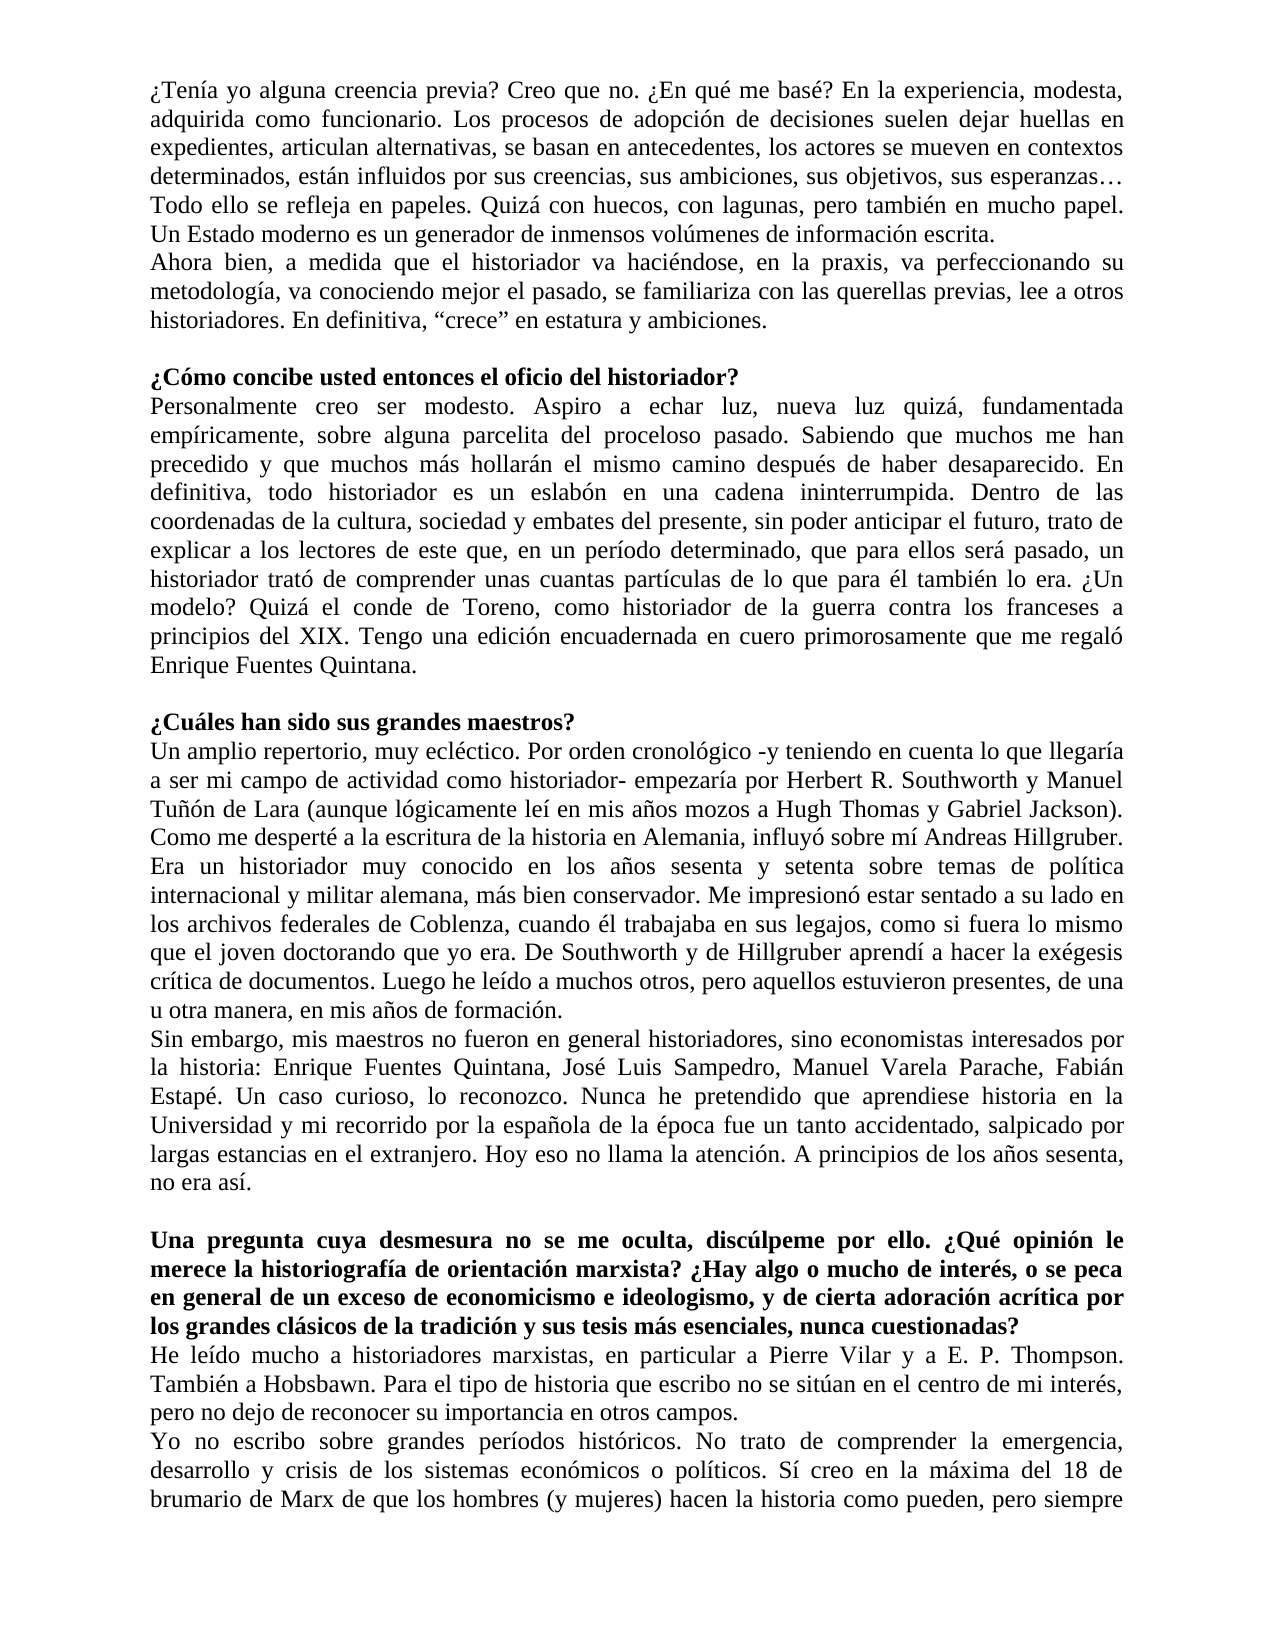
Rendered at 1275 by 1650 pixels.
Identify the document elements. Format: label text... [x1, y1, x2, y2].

text ¿Tenía yo alguna creencia previa? Creo que no. ¿En qué me basé? En la experiencia, modesta, adquirida como funcionario. Los procesos de adopción de decisiones suelen dejar huellas en expedientes, articulan alternativas, se basan en antecedentes, los actores se mueven en contextos determinados, están influidos por sus creencias, sus ambiciones, sus objetivos, sus esperanzas… Todo ello se refleja en papeles. Quizá con huecos, con lagunas, pero también en mucho papel. Un Estado moderno es un generador de inmensos volúmenes de información escrita. [150, 75, 1125, 247]
text Ahora bien, a medida que el historiador va haciéndose, en la praxis, va perfeccionando su metodología, va conociendo mejor el pasado, se familiariza con las querellas previas, lee a otros historiadores. En definitiva, “crece” en estatura y ambiciones. [150, 247, 1125, 334]
text ¿Cómo concibe usted entonces el oficio del historiador? [150, 362, 1125, 391]
text Personalmente creo ser modesto. Aspiro a echar luz, nueva luz quizá, fundamentada empíricamente, sobre alguna parcelita del proceloso pasado. Sabiendo que muchos me han precedido y que muchos más hollarán el mismo camino después de haber desaparecido. En definitiva, todo historiador es un eslabón en una cadena ininterrumpida. Dentro de las coordenadas de la cultura, sociedad y embates del presente, sin poder anticipar el futuro, trato de explicar a los lectores de este que, en un período determinado, que para ellos será pasado, un historiador trató de comprender unas cuantas partículas de lo que para él también lo era. ¿Un modelo? Quizá el conde de Toreno, como historiador de la guerra contra los franceses a principios del XIX. Tengo una edición encuadernada en cuero primorosamente que me regaló Enrique Fuentes Quintana. [150, 391, 1125, 679]
text He leído mucho a historiadores marxistas, en particular a Pierre Vilar y a E. P. Thompson. También a Hobsbawn. Para el tipo de historia que escribo no se sitúan en el centro de mi interés, pero no dejo de reconocer su importancia en otros campos. [150, 1340, 1125, 1426]
text Yo no escribo sobre grandes períodos históricos. No trato de comprender la emergencia, desarrollo y crisis de los sistemas económicos o políticos. Sí creo en la máxima del 18 de brumario de Marx de que los hombres (y mujeres) hacen la historia como pueden, pero siempre [150, 1426, 1125, 1512]
text Sin embargo, mis maestros no fueron en general historiadores, sino economistas interesados por la historia: Enrique Fuentes Quintana, José Luis Sampedro, Manuel Varela Parache, Fabián Estapé. Un caso curioso, lo reconozco. Nunca he pretendido que aprendiese historia en la Universidad y mi recorrido por la española de la época fue un tanto accidentado, salpicado por largas estancias en el extranjero. Hoy eso no llama la atención. A principios de los años sesenta, no era así. [150, 1024, 1125, 1196]
text Un amplio repertorio, muy ecléctico. Por orden cronológico -y teniendo en cuenta lo que llegaría a ser mi campo de actividad como historiador- empezaría por Herbert R. Southworth y Manuel Tuñón de Lara (aunque lógicamente leí en mis años mozos a Hugh Thomas y Gabriel Jackson). Como me desperté a la escritura de la historia en Alemania, influyó sobre mí Andreas Hillgruber. Era un historiador muy conocido en los años sesenta y setenta sobre temas de política internacional y militar alemana, más bien conservador. Me impresionó estar sentado a su lado en los archivos federales de Coblenza, cuando él trabajaba en sus legajos, como si fuera lo mismo que el joven doctorando que yo era. De Southworth y de Hillgruber aprendí a hacer la exégesis crítica de documentos. Luego he leído a muchos otros, pero aquellos estuvieron presentes, de una u otra manera, en mis años de formación. [150, 736, 1125, 1024]
text ¿Cuáles han sido sus grandes maestros? [150, 707, 1125, 736]
text Una pregunta cuya desmesura no se me oculta, discúlpeme por ello. ¿Qué opinión le merece la historiografía de orientación marxista? ¿Hay algo o mucho de interés, o se peca en general de un exceso de economicismo e ideologismo, y de cierta adoración acrítica por los grandes clásicos de la tradición y sus tesis más esenciales, nunca cuestionadas? [150, 1225, 1125, 1340]
